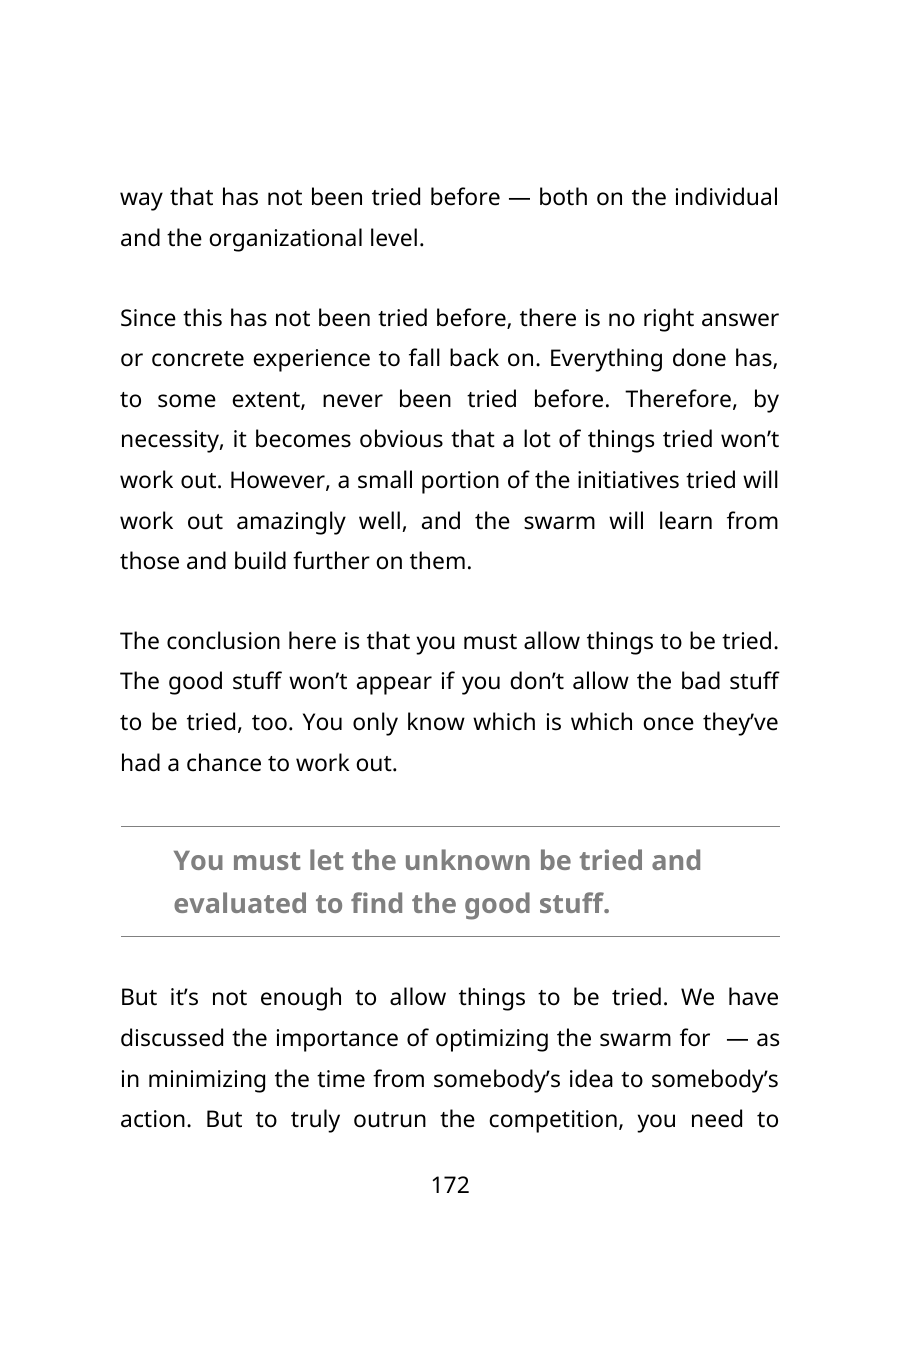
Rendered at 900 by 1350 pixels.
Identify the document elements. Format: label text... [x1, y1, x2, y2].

text You must let the unknown be tried and evaluated to find the good stuff. [121, 827, 780, 936]
text The conclusion here is that you must allow things to be tried. The good stuff won’t appear if you don’t allow the bad stuff to be tried, too. You only know which is which once they’ve had a chance to work out. [120, 625, 780, 778]
text Since this has not been tried before, there is no right answer or concrete experience to fall back on. Everything done has, to some extent, never been tried before. Therefore, by necessity, it becomes obvious that a lot of things tried won’t work out. However, a small portion of the initiatives tried will work out amazingly well, and the swarm will learn from those and build further on them. [120, 301, 780, 576]
text way that has not been tried before — both on the individual and the organizational level. [120, 181, 780, 253]
text But it’s not enough to allow things to be tried. We have discussed the importance of optimizing the swarm for — as in minimizing the time from somebody’s idea to somebody’s action. But to truly outrun the competition, you need to [120, 981, 780, 1134]
